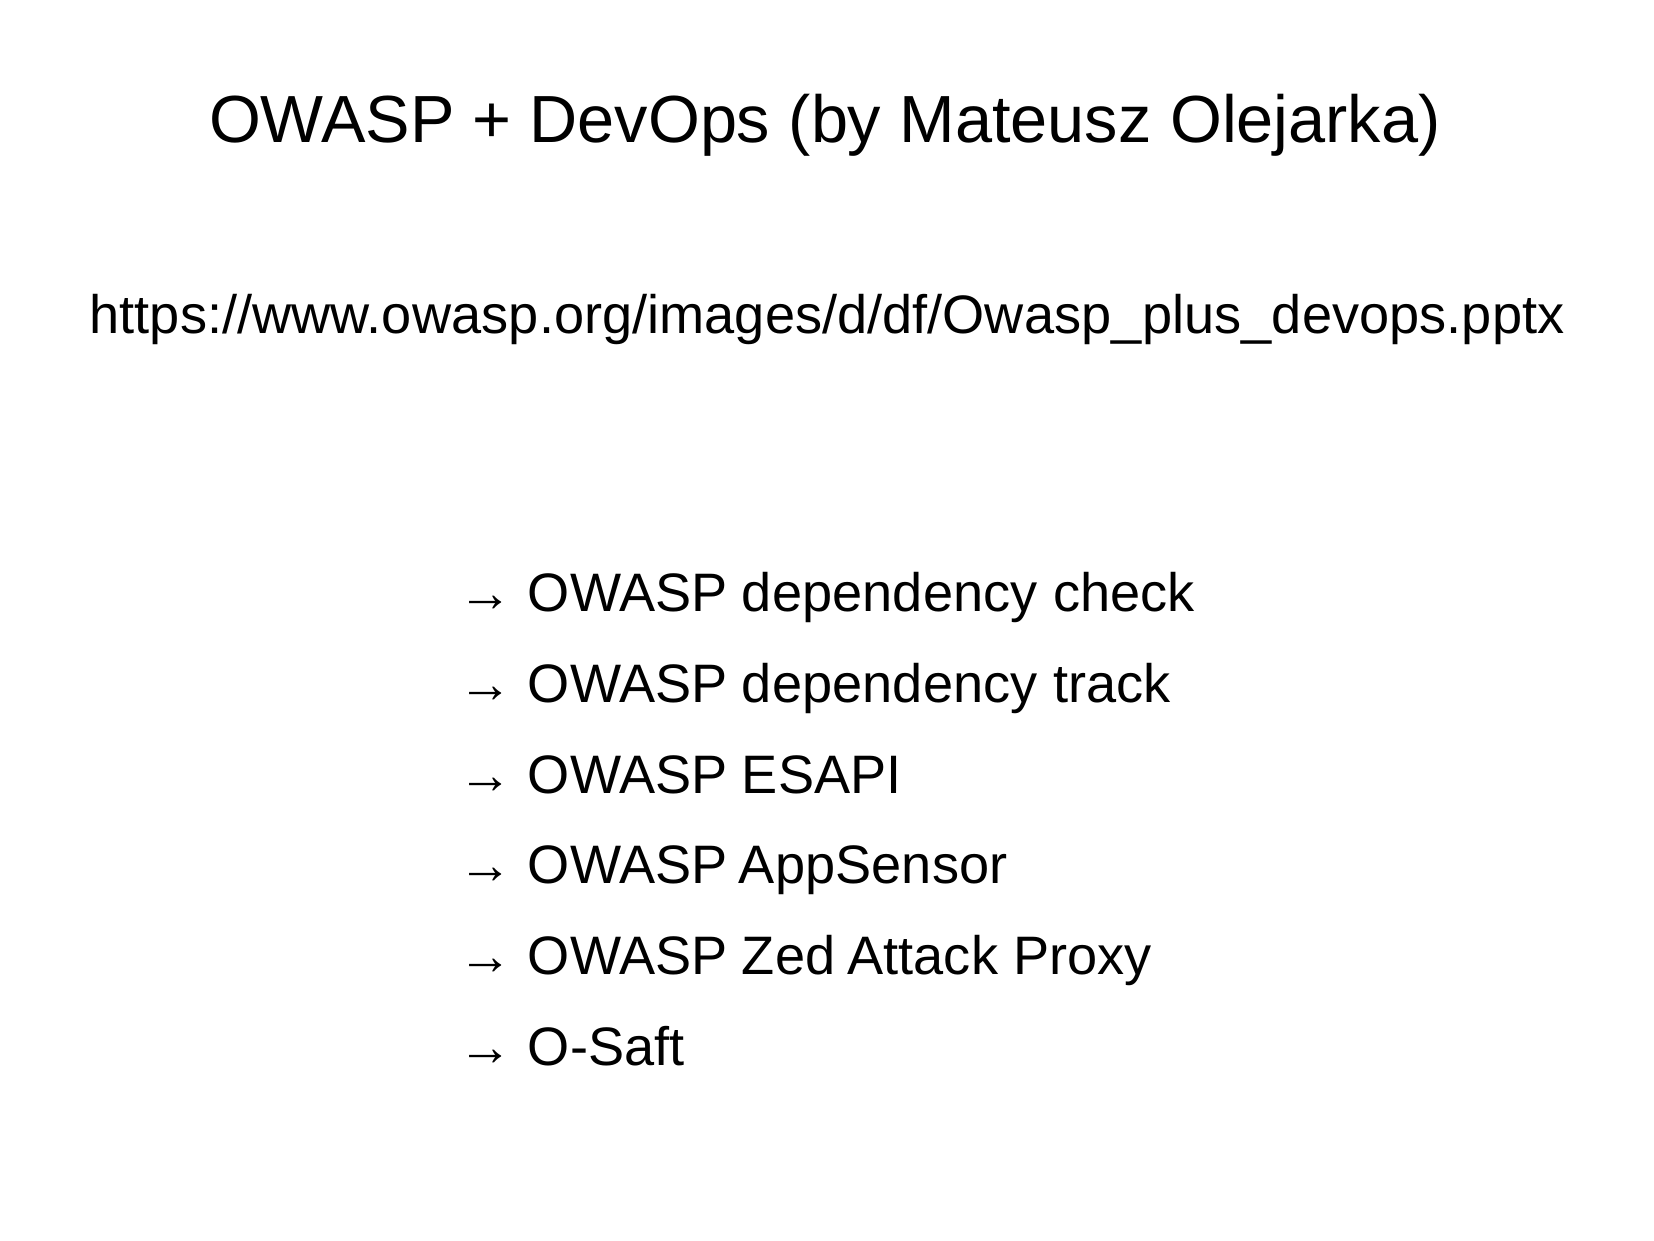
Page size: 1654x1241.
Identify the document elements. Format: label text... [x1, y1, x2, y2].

text_box → OWASP dependency check → OWASP dependency track → OWASP ESAPI → OWASP AppSensor → OWASP Zed Attack Proxy → O-Saft [443, 525, 1210, 1055]
text_box OWASP + DevOps (by Mateusz Olejarka) [194, 75, 1460, 165]
text_box https://www.owasp.org/images/d/df/Owasp_plus_devops.pptx [74, 277, 1579, 353]
